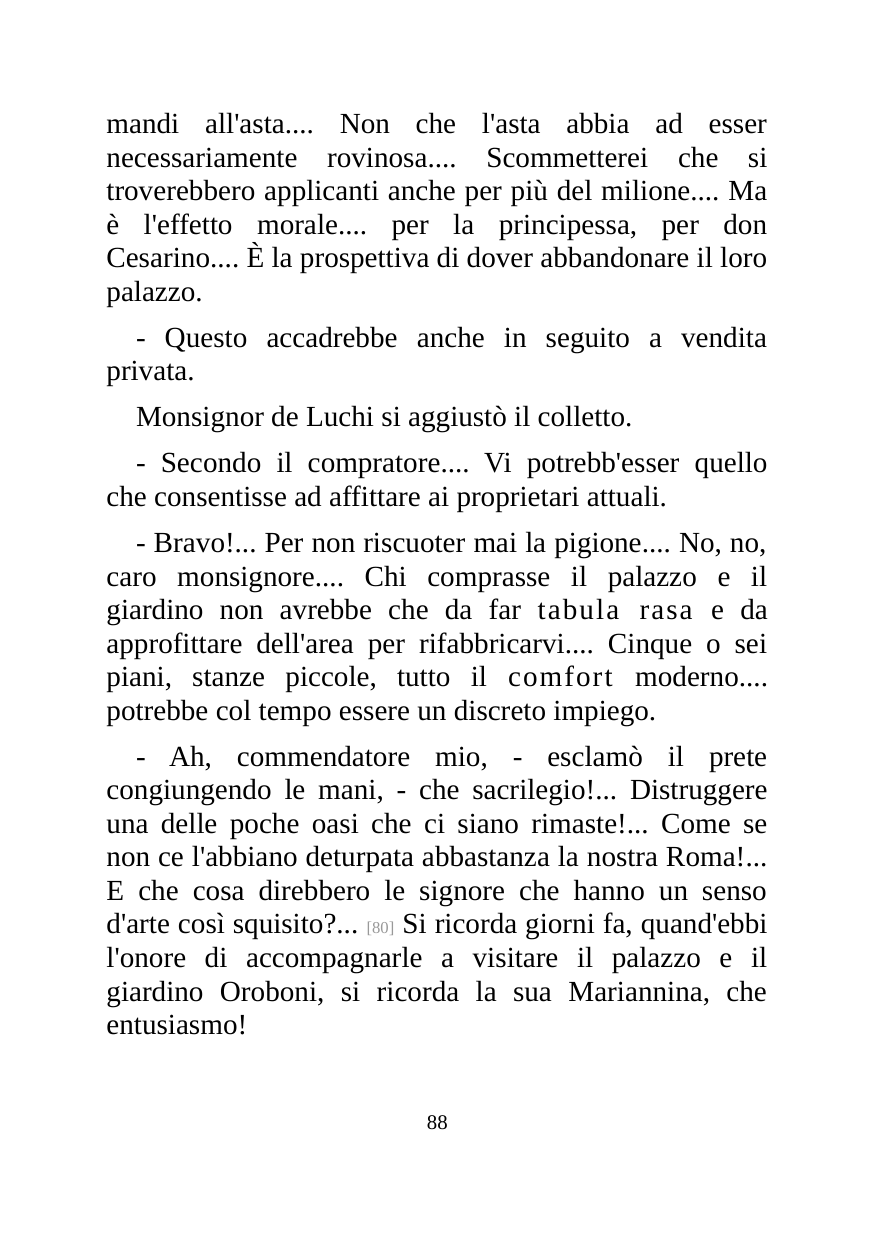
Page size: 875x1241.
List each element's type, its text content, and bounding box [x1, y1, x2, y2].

text - Secondo il compratore.... Vi potrebb'esser quello che consentisse ad affittare ai proprietari attuali. [106, 446, 768, 513]
text - Bravo!... Per non riscuoter mai la pigione.... No, no, caro monsignore.... Chi comprasse il palazzo e il giardino non avrebbe che da far tabula rasa e da approfittare dell'area per rifabbricarvi.... Cinque o sei piani, stanze piccole, tutto il comfort moderno.... potrebbe col tempo essere un discreto impiego. [106, 525, 768, 726]
text - Questo accadrebbe anche in seguito a vendita privata. [106, 320, 768, 387]
text Monsignor de Luchi si aggiustò il colletto. [106, 399, 768, 433]
text - Ah, commendatore mio, - esclamò il prete congiungendo le mani, - che sacrilegio!... Distruggere una delle poche oasi che ci siano rimaste!... Come se non ce l'abbiano deturpata abbastanza la nostra Roma!... E che cosa direbbero le signore che hanno un senso d'arte così squisito?... [80] Si ricorda giorni fa, quand'ebbi l'onore di accompagnarle a visitare il palazzo e il giardino Oroboni, si ricorda la sua Mariannina, che entusiasmo! [106, 739, 768, 1041]
text mandi all'asta.... Non che l'asta abbia ad esser necessariamente rovinosa.... Scommetterei che si troverebbero applicanti anche per più del milione.... Ma è l'effetto morale.... per la principessa, per don Cesarino.... È la prospettiva di dover abbandonare il loro palazzo. [106, 106, 768, 307]
